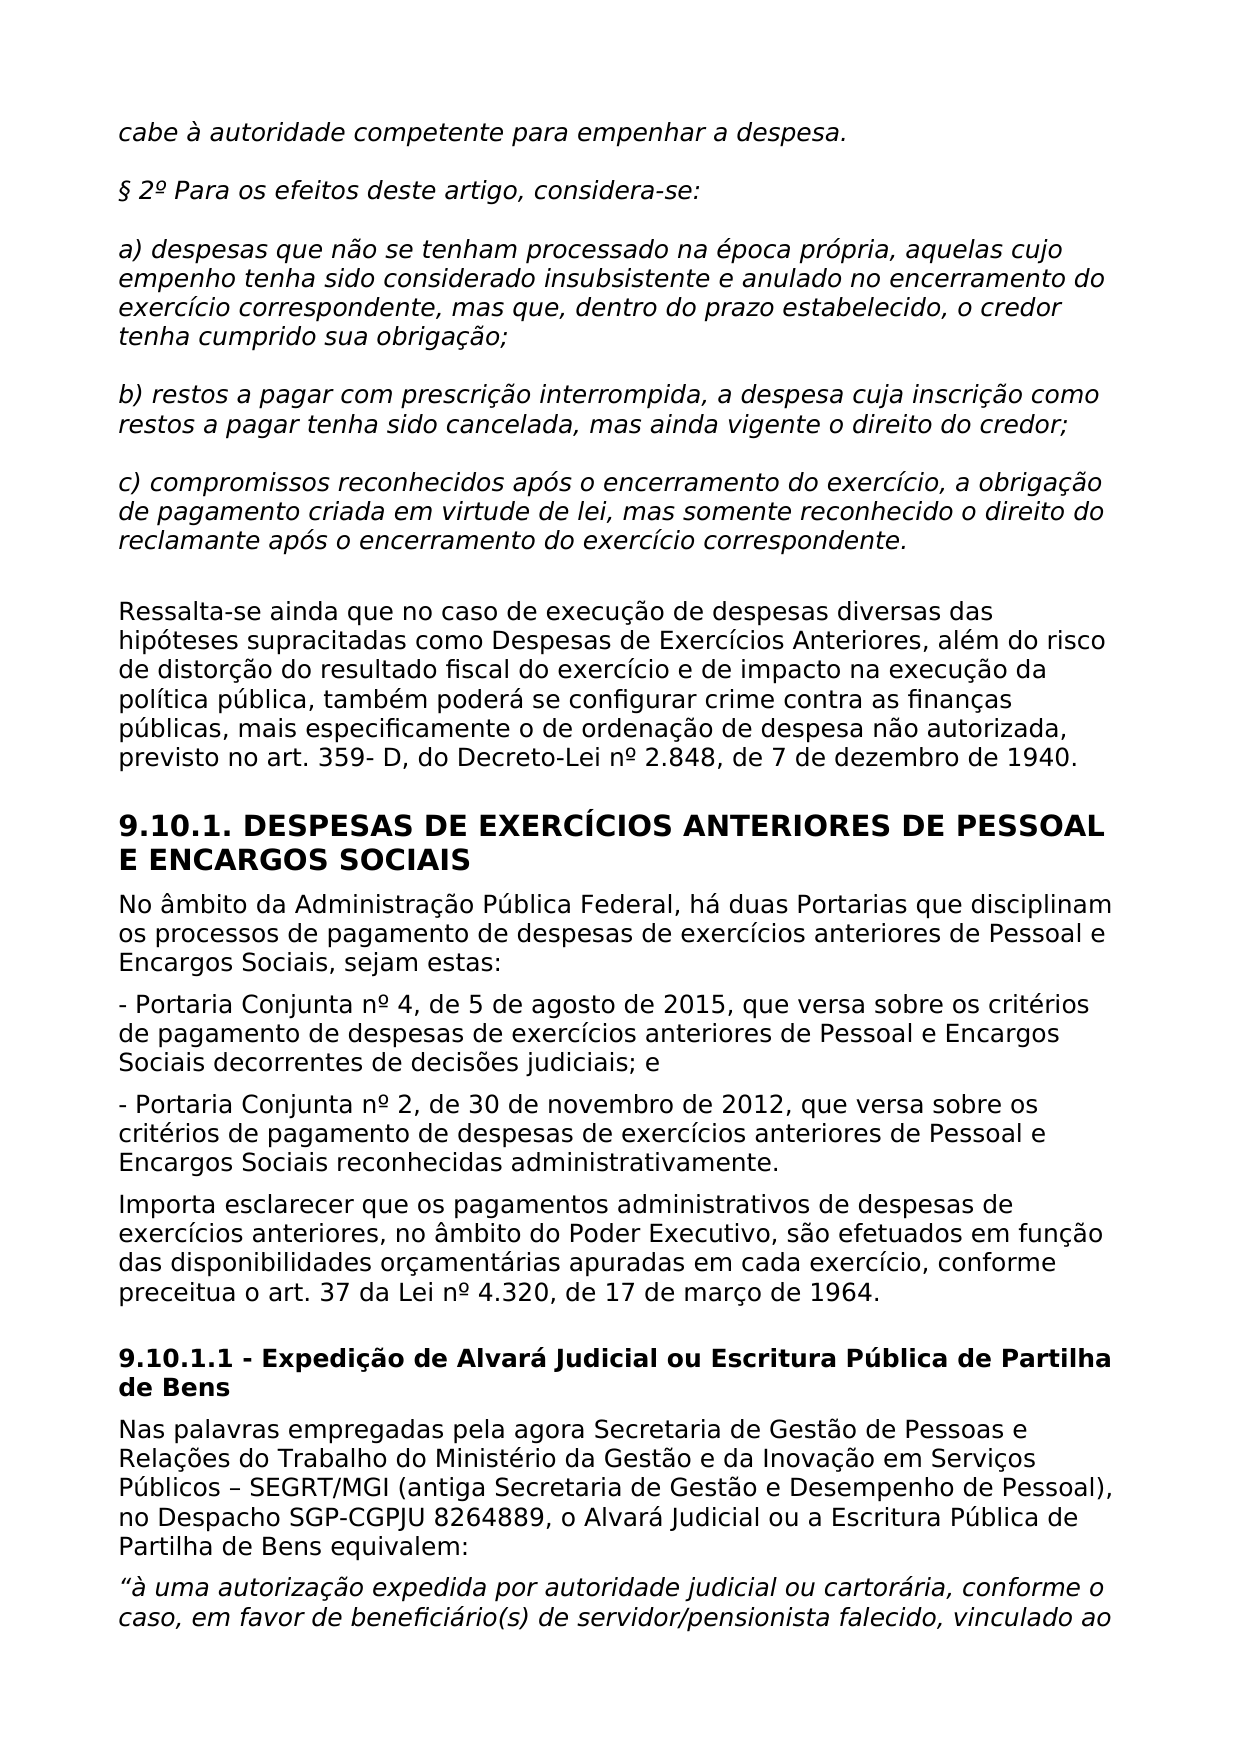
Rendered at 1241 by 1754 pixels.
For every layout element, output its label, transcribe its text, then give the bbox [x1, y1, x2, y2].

subtitle 9.10.1.1 - Expedição de Alvará Judicial ou Escritura Pública de Partilha de Bens [118, 1344, 1122, 1403]
text cabe à autoridade competente para empenhar a despesa. § 2º Para os efeitos deste artigo, considera-se: a) despesas que não se tenham processado na época própria, aquelas cujo empenho tenha sido considerado insubsistente e anulado no encerramento do exercício correspondente, mas que, dentro do prazo estabelecido, o credor tenha cumprido sua obrigação; b) restos a pagar com prescrição interrompida, a despesa cuja inscrição como restos a pagar tenha sido cancelada, mas ainda vigente o direito do credor; c) compromissos reconhecidos após o encerramento do exercício, a obrigação de pagamento criada em virtude de lei, mas somente reconhecido o direito do reclamante após o encerramento do exercício correspondente. [118, 118, 1122, 585]
text No âmbito da Administração Pública Federal, há duas Portarias que disciplinam os processos de pagamento de despesas de exercícios anteriores de Pessoal e Encargos Sociais, sejam estas: [118, 890, 1122, 978]
text Importa esclarecer que os pagamentos administrativos de despesas de exercícios anteriores, no âmbito do Poder Executivo, são efetuados em função das disponibilidades orçamentárias apuradas em cada exercício, conforme preceitua o art. 37 da Lei nº 4.320, de 17 de março de 1964. [118, 1190, 1122, 1307]
subtitle 9.10.1. DESPESAS DE EXERCÍCIOS ANTERIORES DE PESSOAL E ENCARGOS SOCIAIS [118, 810, 1122, 878]
text - Portaria Conjunta nº 4, de 5 de agosto de 2015, que versa sobre os critérios de pagamento de despesas de exercícios anteriores de Pessoal e Encargos Sociais decorrentes de decisões judiciais; e [118, 990, 1122, 1078]
text “à uma autorização expedida por autoridade judicial ou cartorária, conforme o caso, em favor de beneficiário(s) de servidor/pensionista falecido, vinculado ao [118, 1573, 1122, 1632]
text Ressalta-se ainda que no caso de execução de despesas diversas das hipóteses supracitadas como Despesas de Exercícios Anteriores, além do risco de distorção do resultado fiscal do exercício e de impacto na execução da política pública, também poderá se configurar crime contra as finanças públicas, mais especificamente o de ordenação de despesa não autorizada, previsto no art. 359- D, do Decreto-Lei nº 2.848, de 7 de dezembro de 1940. [118, 597, 1122, 772]
text - Portaria Conjunta nº 2, de 30 de novembro de 2012, que versa sobre os critérios de pagamento de despesas de exercícios anteriores de Pessoal e Encargos Sociais reconhecidas administrativamente. [118, 1090, 1122, 1178]
text Nas palavras empregadas pela agora Secretaria de Gestão de Pessoas e Relações do Trabalho do Ministério da Gestão e da Inovação em Serviços Públicos – SEGRT/MGI (antiga Secretaria de Gestão e Desempenho de Pessoal), no Despacho SGP-CGPJU 8264889, o Alvará Judicial ou a Escritura Pública de Partilha de Bens equivalem: [118, 1415, 1122, 1561]
